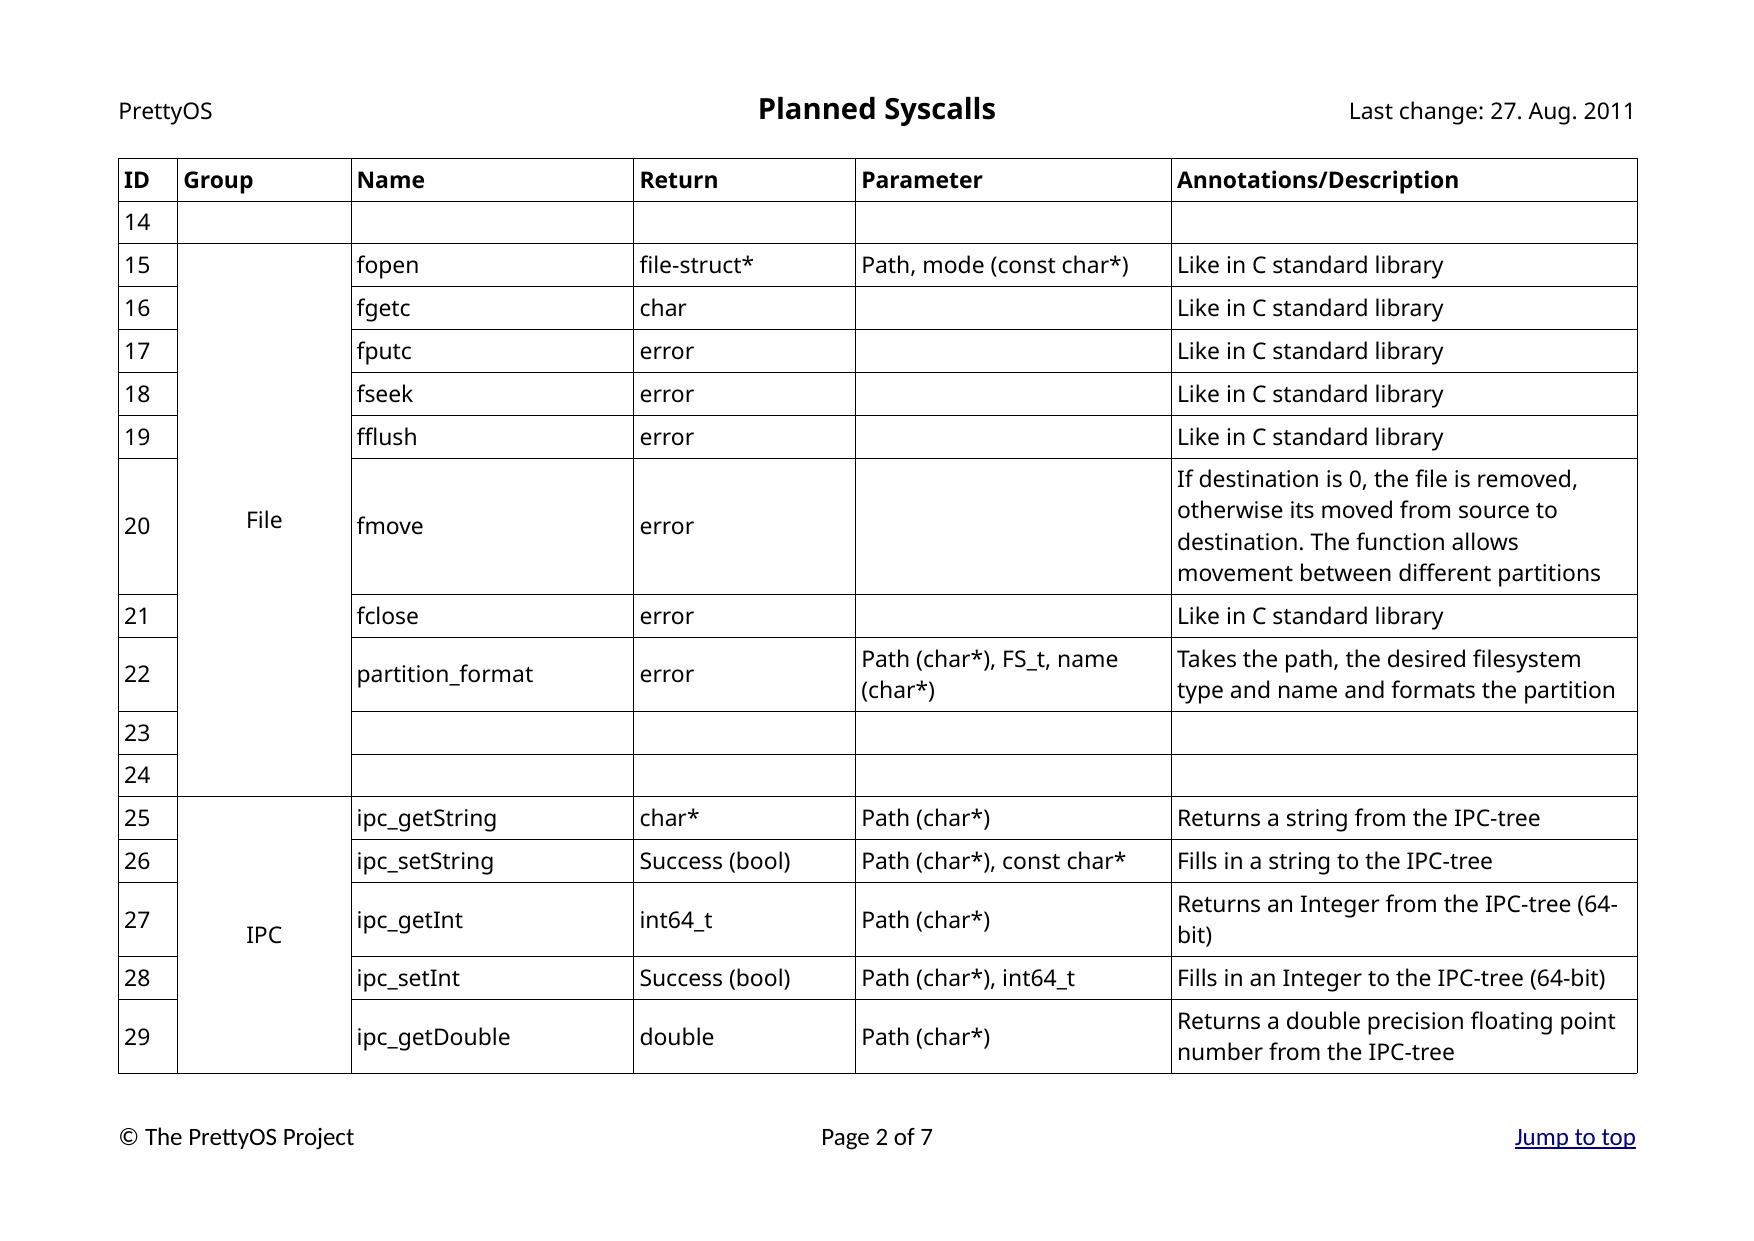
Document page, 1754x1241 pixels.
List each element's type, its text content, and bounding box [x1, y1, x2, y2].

table_cell 16 [119, 287, 177, 329]
table_cell char [634, 287, 855, 329]
table_cell fputc [352, 330, 633, 372]
table_cell error [634, 330, 855, 372]
table_cell [856, 712, 1171, 754]
table_cell ipc_getDouble [352, 1000, 633, 1073]
table_header Annotations/Description [1172, 159, 1637, 201]
table_cell fseek [352, 373, 633, 414]
table_cell [1172, 712, 1637, 754]
table_cell [856, 416, 1171, 457]
table_cell Path (char*), int64_t [856, 957, 1171, 999]
table_cell If destination is 0, the file is removed, otherwise its moved from source to destination. The function allows movement between different partitions [1172, 459, 1637, 594]
table_cell [634, 202, 855, 243]
table_cell 24 [119, 755, 177, 796]
table_cell 21 [119, 595, 177, 637]
table_cell [634, 712, 855, 754]
table_cell Fills in an Integer to the IPC-tree (64-bit) [1172, 957, 1637, 999]
table_cell ipc_setString [352, 840, 633, 882]
table_cell 27 [119, 883, 177, 956]
table_cell fgetc [352, 287, 633, 329]
table_cell fopen [352, 244, 633, 286]
table_cell [352, 202, 633, 243]
table_cell fflush [352, 416, 633, 457]
table_cell [856, 287, 1171, 329]
table_cell 28 [119, 957, 177, 999]
table_cell [856, 459, 1171, 594]
table_cell [856, 330, 1171, 372]
table_cell int64_t [634, 883, 855, 956]
table_cell File [178, 244, 351, 796]
table_cell ipc_getInt [352, 883, 633, 956]
table_cell Path, mode (const char*) [856, 244, 1171, 286]
table_cell 26 [119, 840, 177, 882]
table_cell 23 [119, 712, 177, 754]
table_cell 29 [119, 1000, 177, 1073]
table_cell Like in C standard library [1172, 244, 1637, 286]
table_cell Takes the path, the desired filesystem type and name and formats the partition [1172, 638, 1637, 711]
table_cell Returns an Integer from the IPC-tree (64-bit) [1172, 883, 1637, 956]
table_cell error [634, 638, 855, 711]
table_cell 20 [119, 459, 177, 594]
table_cell [178, 202, 351, 243]
table_cell [856, 755, 1171, 796]
table_cell double [634, 1000, 855, 1073]
table_cell Returns a string from the IPC-tree [1172, 797, 1637, 839]
table_cell char* [634, 797, 855, 839]
table_cell [856, 373, 1171, 414]
table_cell [1172, 202, 1637, 243]
table_cell fclose [352, 595, 633, 637]
table_cell [352, 712, 633, 754]
table_cell Path (char*) [856, 1000, 1171, 1073]
table_cell Path (char*) [856, 883, 1171, 956]
table_cell error [634, 373, 855, 414]
table_cell error [634, 595, 855, 637]
table_cell ipc_getString [352, 797, 633, 839]
table_cell Success (bool) [634, 957, 855, 999]
table_cell Success (bool) [634, 840, 855, 882]
table_cell 22 [119, 638, 177, 711]
table_cell [1172, 755, 1637, 796]
table_cell fmove [352, 459, 633, 594]
table_cell 15 [119, 244, 177, 286]
table_cell Path (char*), const char* [856, 840, 1171, 882]
table_header Parameter [856, 159, 1171, 201]
table_cell error [634, 459, 855, 594]
table_cell 19 [119, 416, 177, 457]
table_cell Returns a double precision floating point number from the IPC-tree [1172, 1000, 1637, 1073]
table_cell 14 [119, 202, 177, 243]
table_header Group [178, 159, 351, 201]
table_cell [352, 755, 633, 796]
table_header ID [119, 159, 177, 201]
table_cell Like in C standard library [1172, 416, 1637, 457]
table_cell ipc_setInt [352, 957, 633, 999]
table_cell 17 [119, 330, 177, 372]
table_cell Fills in a string to the IPC-tree [1172, 840, 1637, 882]
table_cell error [634, 416, 855, 457]
table_cell Like in C standard library [1172, 330, 1637, 372]
table_cell Like in C standard library [1172, 595, 1637, 637]
table_cell Path (char*) [856, 797, 1171, 839]
table_cell Like in C standard library [1172, 287, 1637, 329]
table_header Name [352, 159, 633, 201]
table_cell partition_format [352, 638, 633, 711]
table_cell Like in C standard library [1172, 373, 1637, 414]
table_cell [856, 595, 1171, 637]
table_cell file-struct* [634, 244, 855, 286]
table_cell IPC [178, 797, 351, 1073]
table_cell Path (char*), FS_t, name (char*) [856, 638, 1171, 711]
table_cell 18 [119, 373, 177, 414]
table_cell [634, 755, 855, 796]
table_cell [856, 202, 1171, 243]
table_cell 25 [119, 797, 177, 839]
table_header Return [634, 159, 855, 201]
